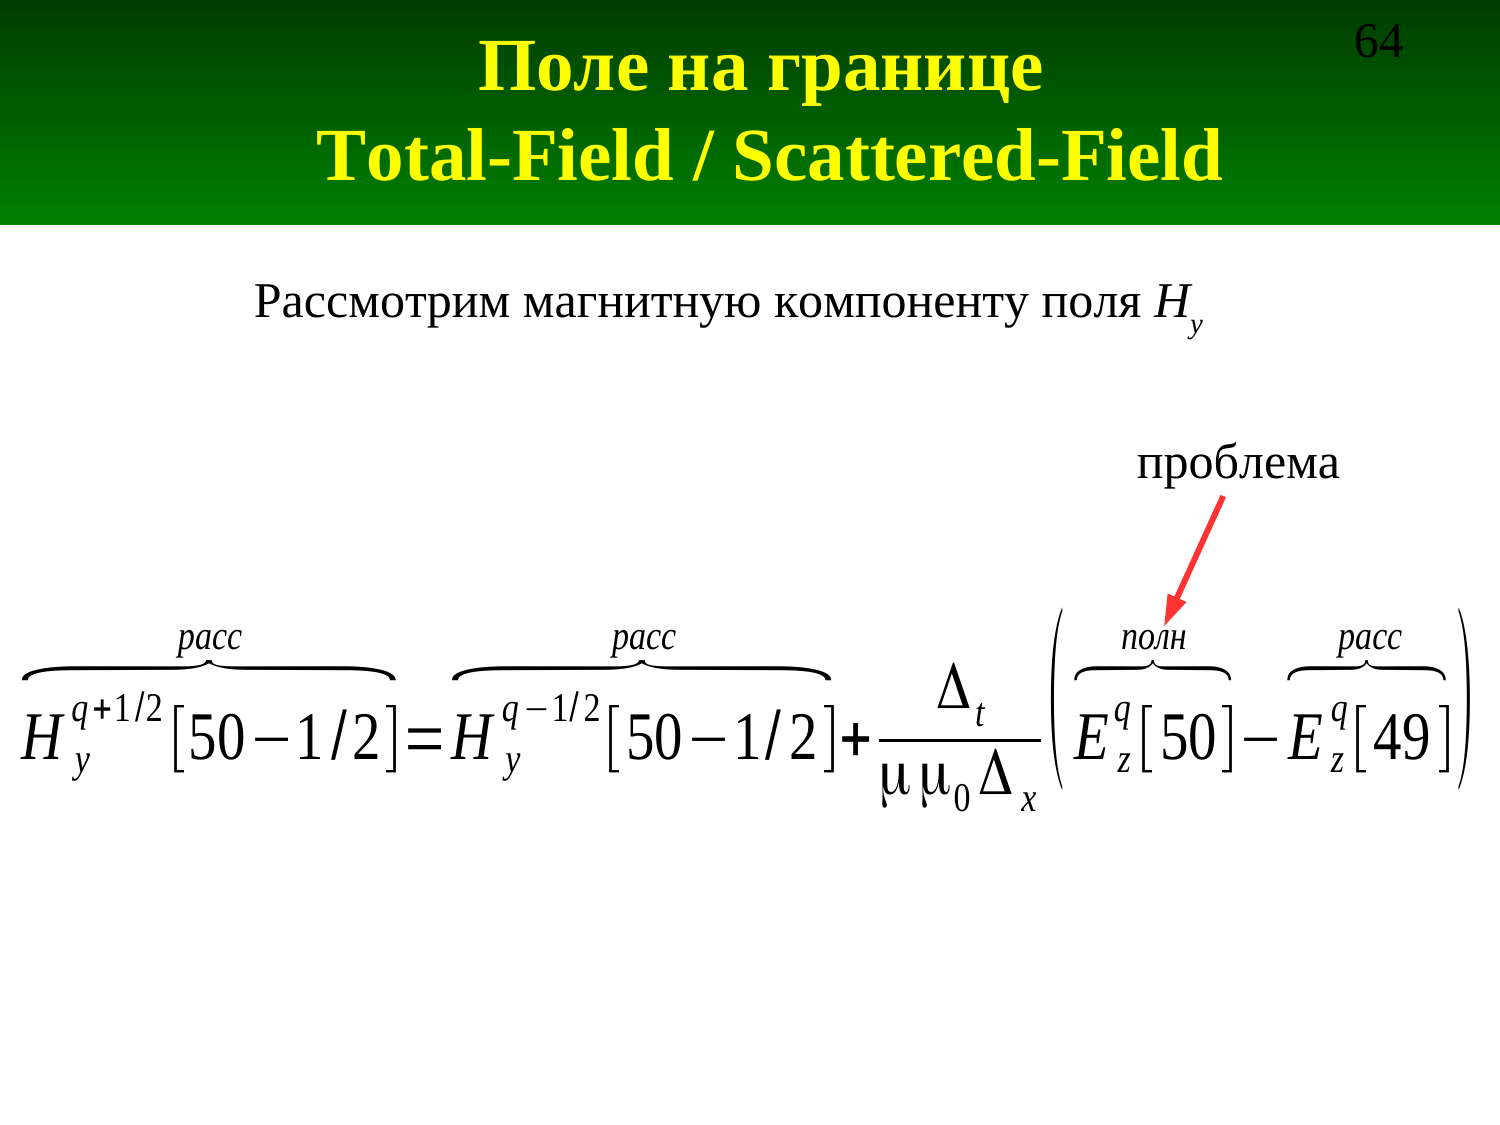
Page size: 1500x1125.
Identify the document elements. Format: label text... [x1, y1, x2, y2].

chart [0, 602, 1488, 818]
text_box Рассмотрим магнитную компоненту поля Hy [239, 259, 1212, 347]
title Поле на границе Total-Field / Scattered-Field [100, 7, 1441, 204]
text_box проблема [1122, 421, 1354, 497]
